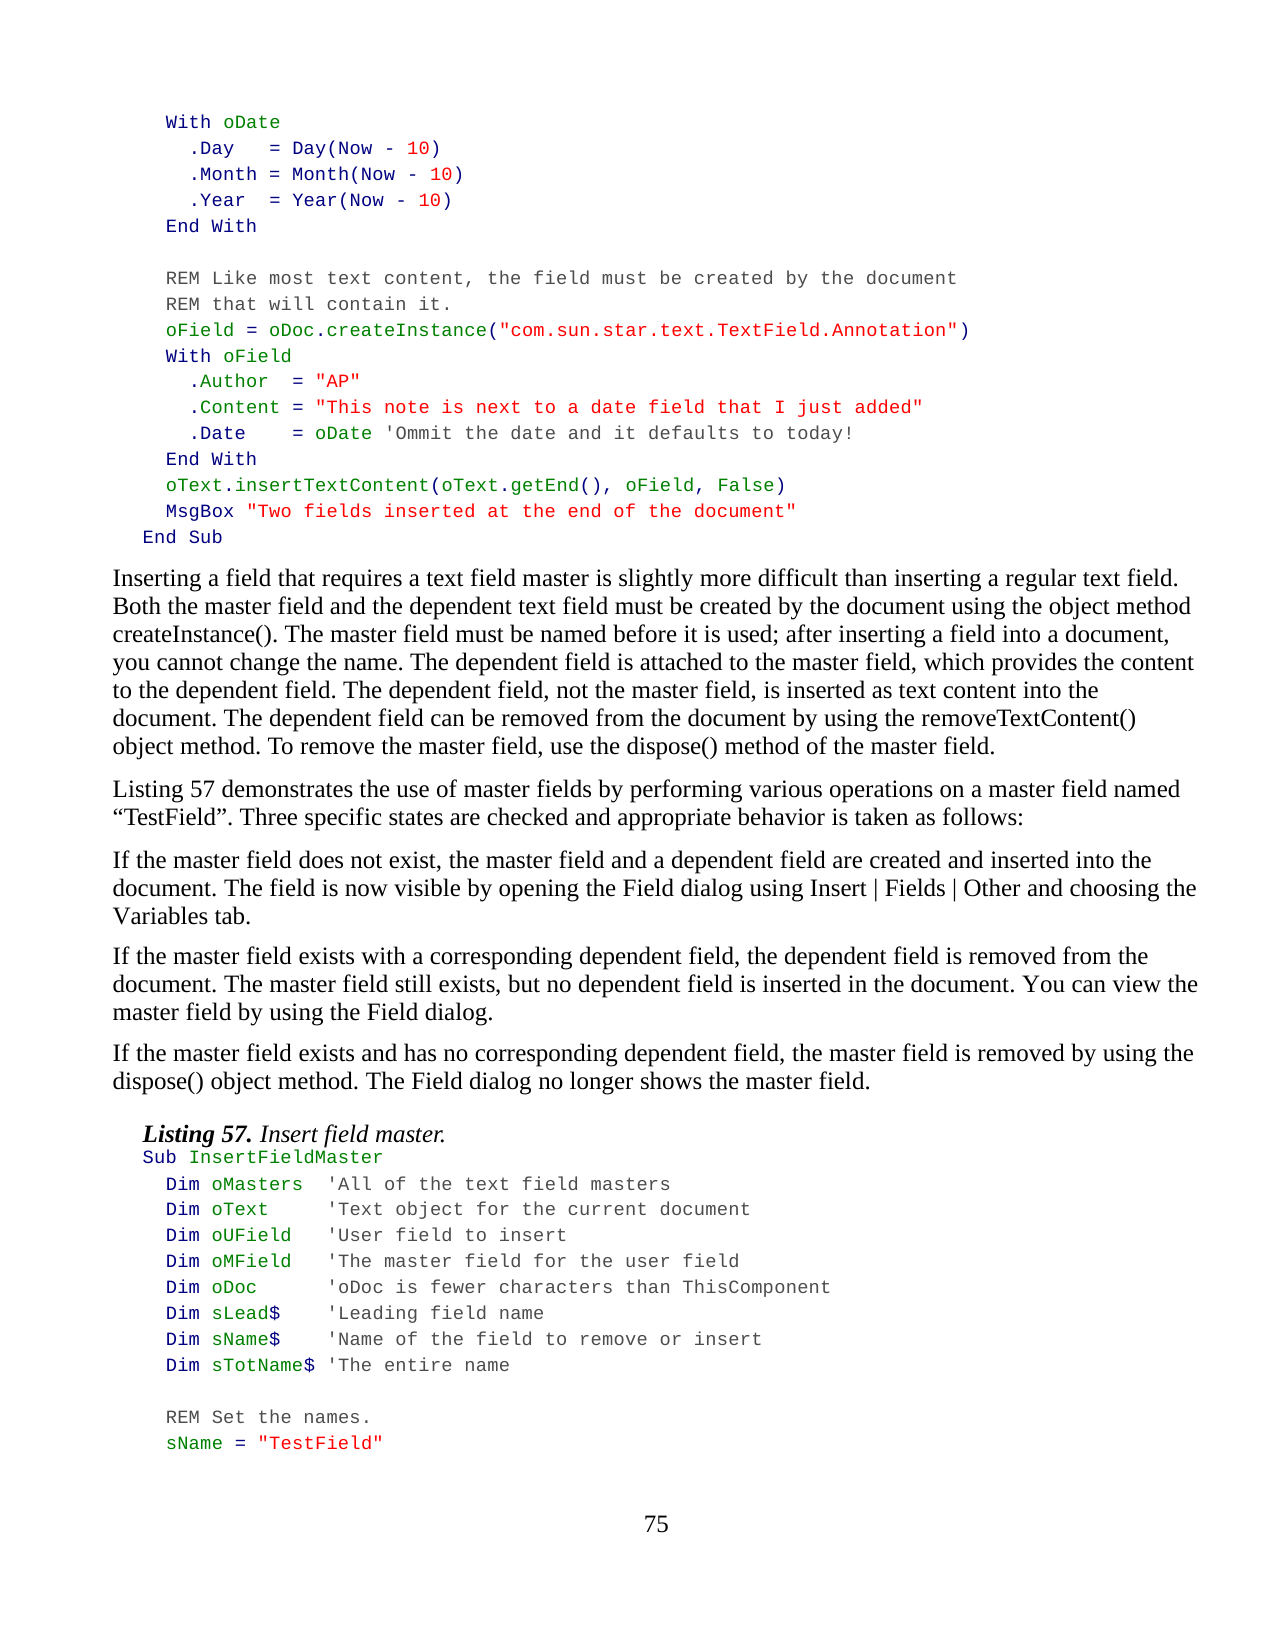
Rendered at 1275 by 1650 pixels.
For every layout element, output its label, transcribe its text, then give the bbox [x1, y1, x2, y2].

text If the master field exists with a corresponding dependent field, the dependent field is removed from the document. The master field still exists, but no dependent field is inserted in the document. You can view the master field by using the Field dialog. [112, 942, 1200, 1026]
text .Content = "This note is next to a date field that I just added" [142, 398, 1200, 419]
text REM that will contain it. [142, 294, 1200, 316]
text Dim oMasters 'All of the text field masters [142, 1174, 1200, 1195]
text Dim sTotName$ 'The entire name [142, 1355, 1200, 1377]
text REM Like most text content, the field must be created by the document [142, 268, 1200, 289]
text With oDate [142, 112, 1200, 134]
list Listing 57. Insert field master. [142, 1120, 1200, 1148]
text If the master field exists and has no corresponding dependent field, the master field is removed by using the dispose() object method. The Field dialog no longer shows the master field. [112, 1039, 1200, 1095]
text End Sub [142, 527, 1200, 549]
text .Month = Month(Now - 10) [142, 164, 1200, 186]
text Dim oMField 'The master field for the user field [142, 1252, 1200, 1273]
text Dim oDoc 'oDoc is fewer characters than ThisComponent [142, 1278, 1200, 1299]
text MsgBox "Two fields inserted at the end of the document" [142, 502, 1200, 523]
text Dim sName$ 'Name of the field to remove or insert [142, 1329, 1200, 1351]
text Dim sLead$ 'Leading field name [142, 1303, 1200, 1325]
text oText.insertTextContent(oText.getEnd(), oField, False) [142, 476, 1200, 497]
text Dim oUField 'User field to insert [142, 1226, 1200, 1247]
text .Year = Year(Now - 10) [142, 190, 1200, 212]
text .Author = "AP" [142, 372, 1200, 393]
text sName = "TestField" [142, 1433, 1200, 1455]
text End With [142, 450, 1200, 471]
text oField = oDoc.createInstance("com.sun.star.text.TextField.Annotation") [142, 320, 1200, 341]
text REM Set the names. [142, 1407, 1200, 1429]
text If the master field does not exist, the master field and a dependent field are created and inserted into the document. The field is now visible by opening the Field dialog using Insert | Fields | Other and choosing the Variables tab. [112, 846, 1200, 930]
text End With [142, 216, 1200, 238]
text .Date = oDate 'Ommit the date and it defaults to today! [142, 424, 1200, 445]
text With oField [142, 346, 1200, 367]
text Sub InsertFieldMaster [142, 1148, 1200, 1169]
text Listing 57 demonstrates the use of master fields by performing various operations on a master field named “TestField”. Three specific states are checked and appropriate behavior is taken as follows: [112, 775, 1200, 831]
text .Day = Day(Now - 10) [142, 138, 1200, 160]
text Dim oText 'Text object for the current document [142, 1200, 1200, 1221]
text Inserting a field that requires a text field master is slightly more difficult than inserting a regular text field. Both the master field and the dependent text field must be created by the document using the object method createInstance(). The master field must be named before it is used; after inserting a field into a document, you cannot change the name. The dependent field is attached to the master field, which provides the content to the dependent field. The dependent field, not the master field, is inserted as text content into the document. The dependent field can be removed from the document by using the removeTextContent() object method. To remove the master field, use the dispose() method of the master field. [112, 564, 1200, 760]
